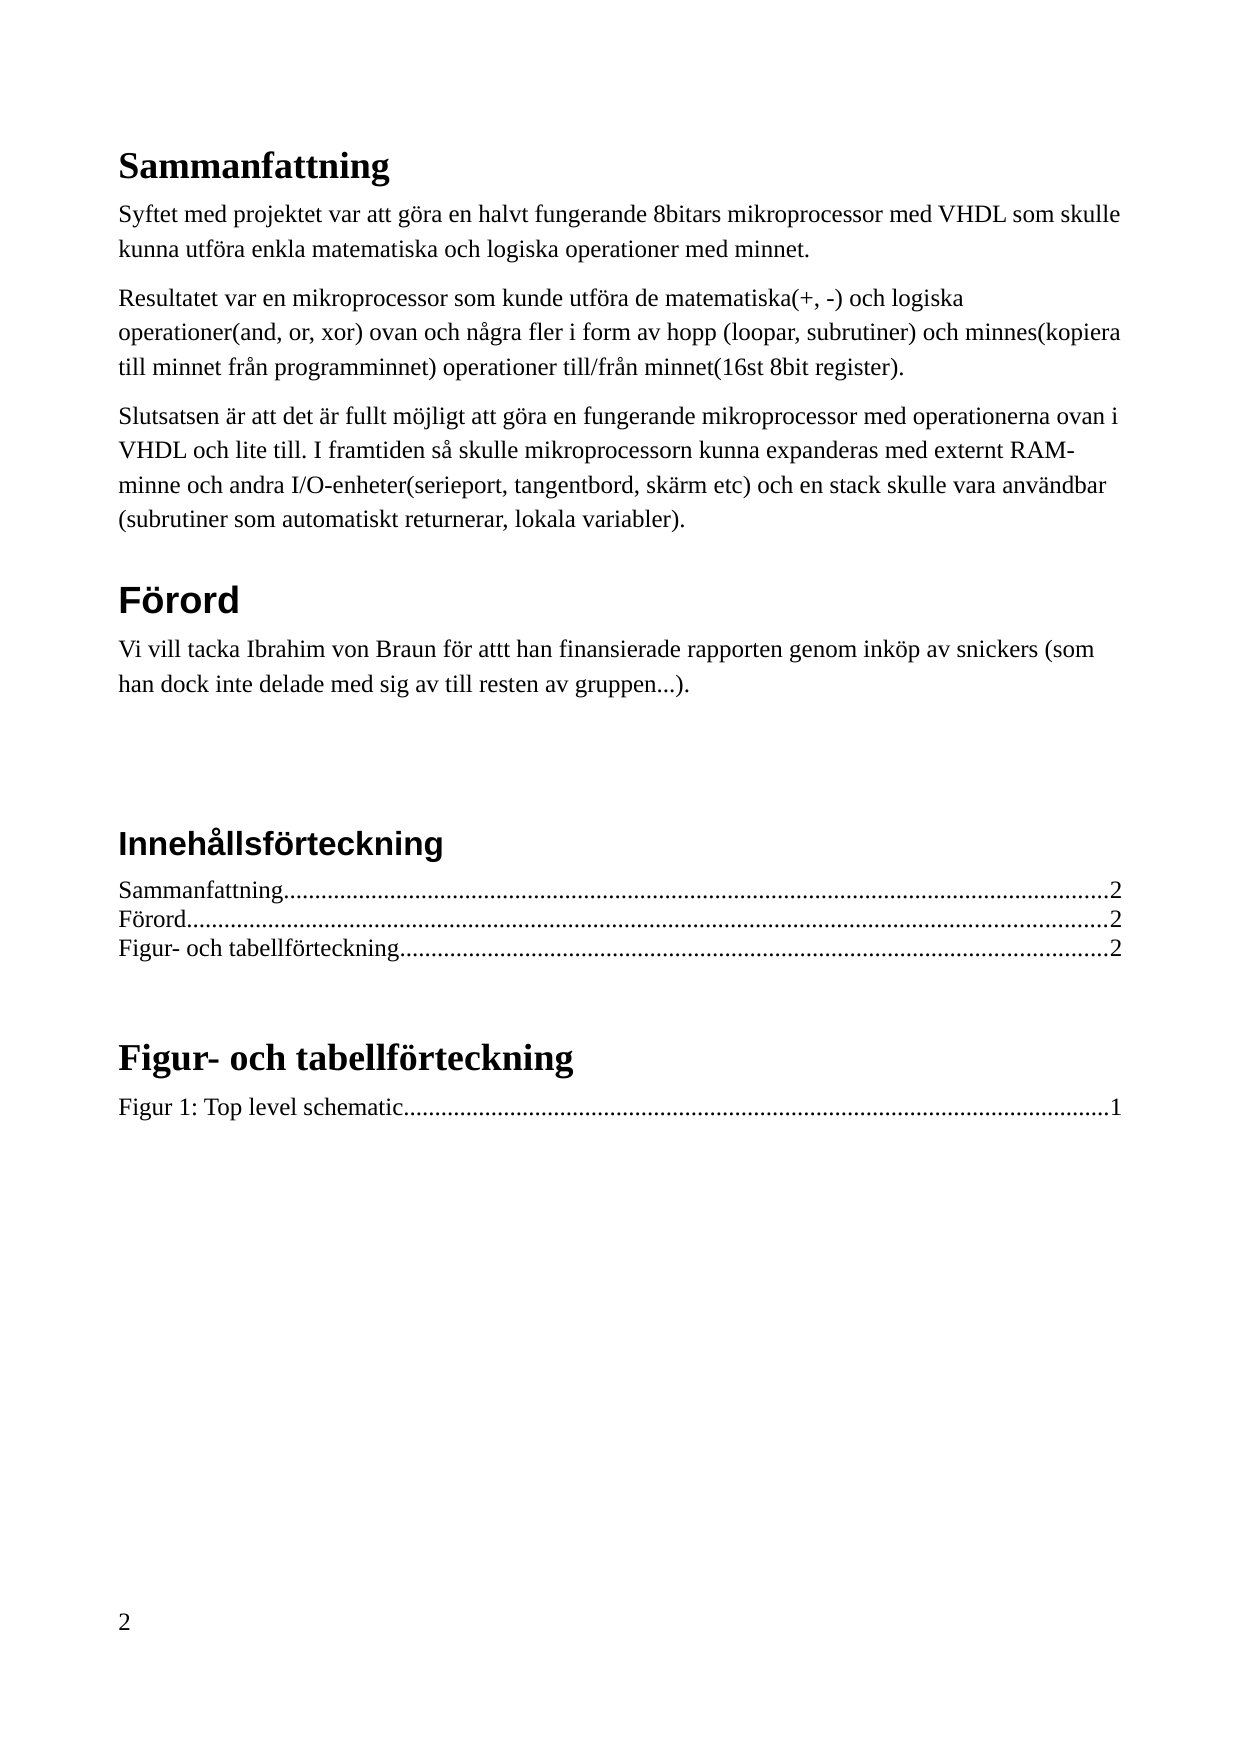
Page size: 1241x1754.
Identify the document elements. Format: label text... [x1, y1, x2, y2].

text Resultatet var en mikroprocessor som kunde utföra de matematiska(+, -) och logiska operationer(and, or, xor) ovan och några fler i form av hopp (loopar, subrutiner) och minnes(kopiera till minnet från programminnet) operationer till/från minnet(16st 8bit register). [118, 283, 1122, 381]
subtitle Figur- och tabellförteckning [118, 1035, 1122, 1079]
subtitle Innehållsförteckning [118, 824, 1122, 863]
text Vi vill tacka Ibrahim von Braun för attt han finansierade rapporten genom inköp av snickers (som han dock inte delade med sig av till resten av gruppen...). [118, 634, 1122, 698]
text Förord 2 [118, 904, 1122, 933]
text Figur- och tabellförteckning 2 [118, 933, 1122, 961]
subtitle Förord [118, 578, 1122, 622]
text Slutsatsen är att det är fullt möjligt att göra en fungerande mikroprocessor med operationerna ovan i VHDL och lite till. I framtiden så skulle mikroprocessorn kunna expanderas med externt RAM-minne och andra I/O-enheter(serieport, tangentbord, skärm etc) och en stack skulle vara användbar (subrutiner som automatiskt returnerar, lokala variabler). [118, 401, 1122, 533]
text Figur 1: Top level schematic 1 [118, 1092, 1122, 1120]
text Sammanfattning 2 [118, 875, 1122, 904]
subtitle Sammanfattning [118, 143, 1122, 187]
text Syftet med projektet var att göra en halvt fungerande 8bitars mikroprocessor med VHDL som skulle kunna utföra enkla matematiska och logiska operationer med minnet. [118, 199, 1122, 262]
